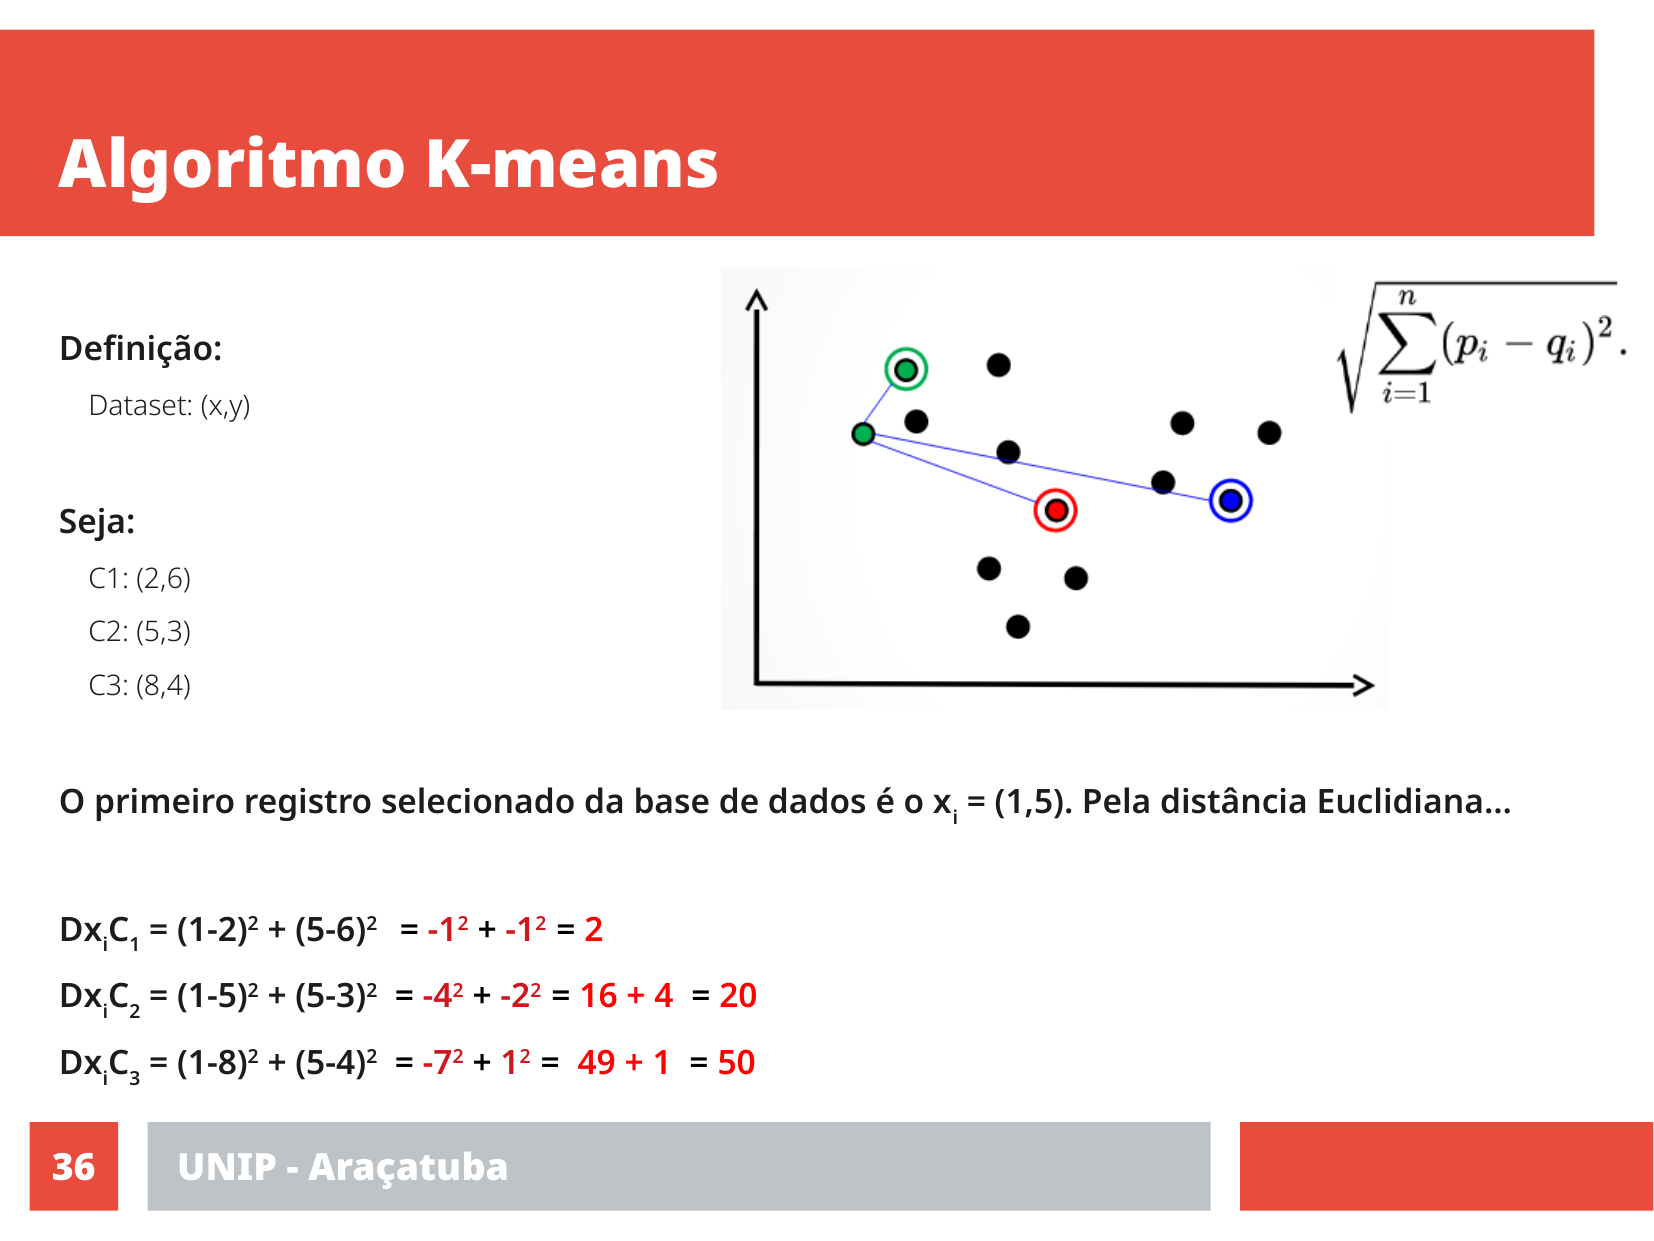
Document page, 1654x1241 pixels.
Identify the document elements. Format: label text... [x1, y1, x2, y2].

picture [721, 251, 1644, 443]
title Algoritmo K-means [59, 59, 1595, 207]
list Definição: Dataset: (x,y) Seja: C1: (2,6) C2: (5,3) C3: (8,4) O primeiro registro selecionado da base de dados é o xi = (1,5). Pela distância Euclidiana… DxiC1 = (1-2)2 + (5-6)2 = -12 + -12 = 2 DxiC2 = (1-5)2 + (5-3)2 = -42 + -22 = 16 + 4 = 20 DxiC3 = (1-8)2 + (5-4)2 = -72 + 12 = 49 + 1 = 50 [59, 324, 1565, 1093]
